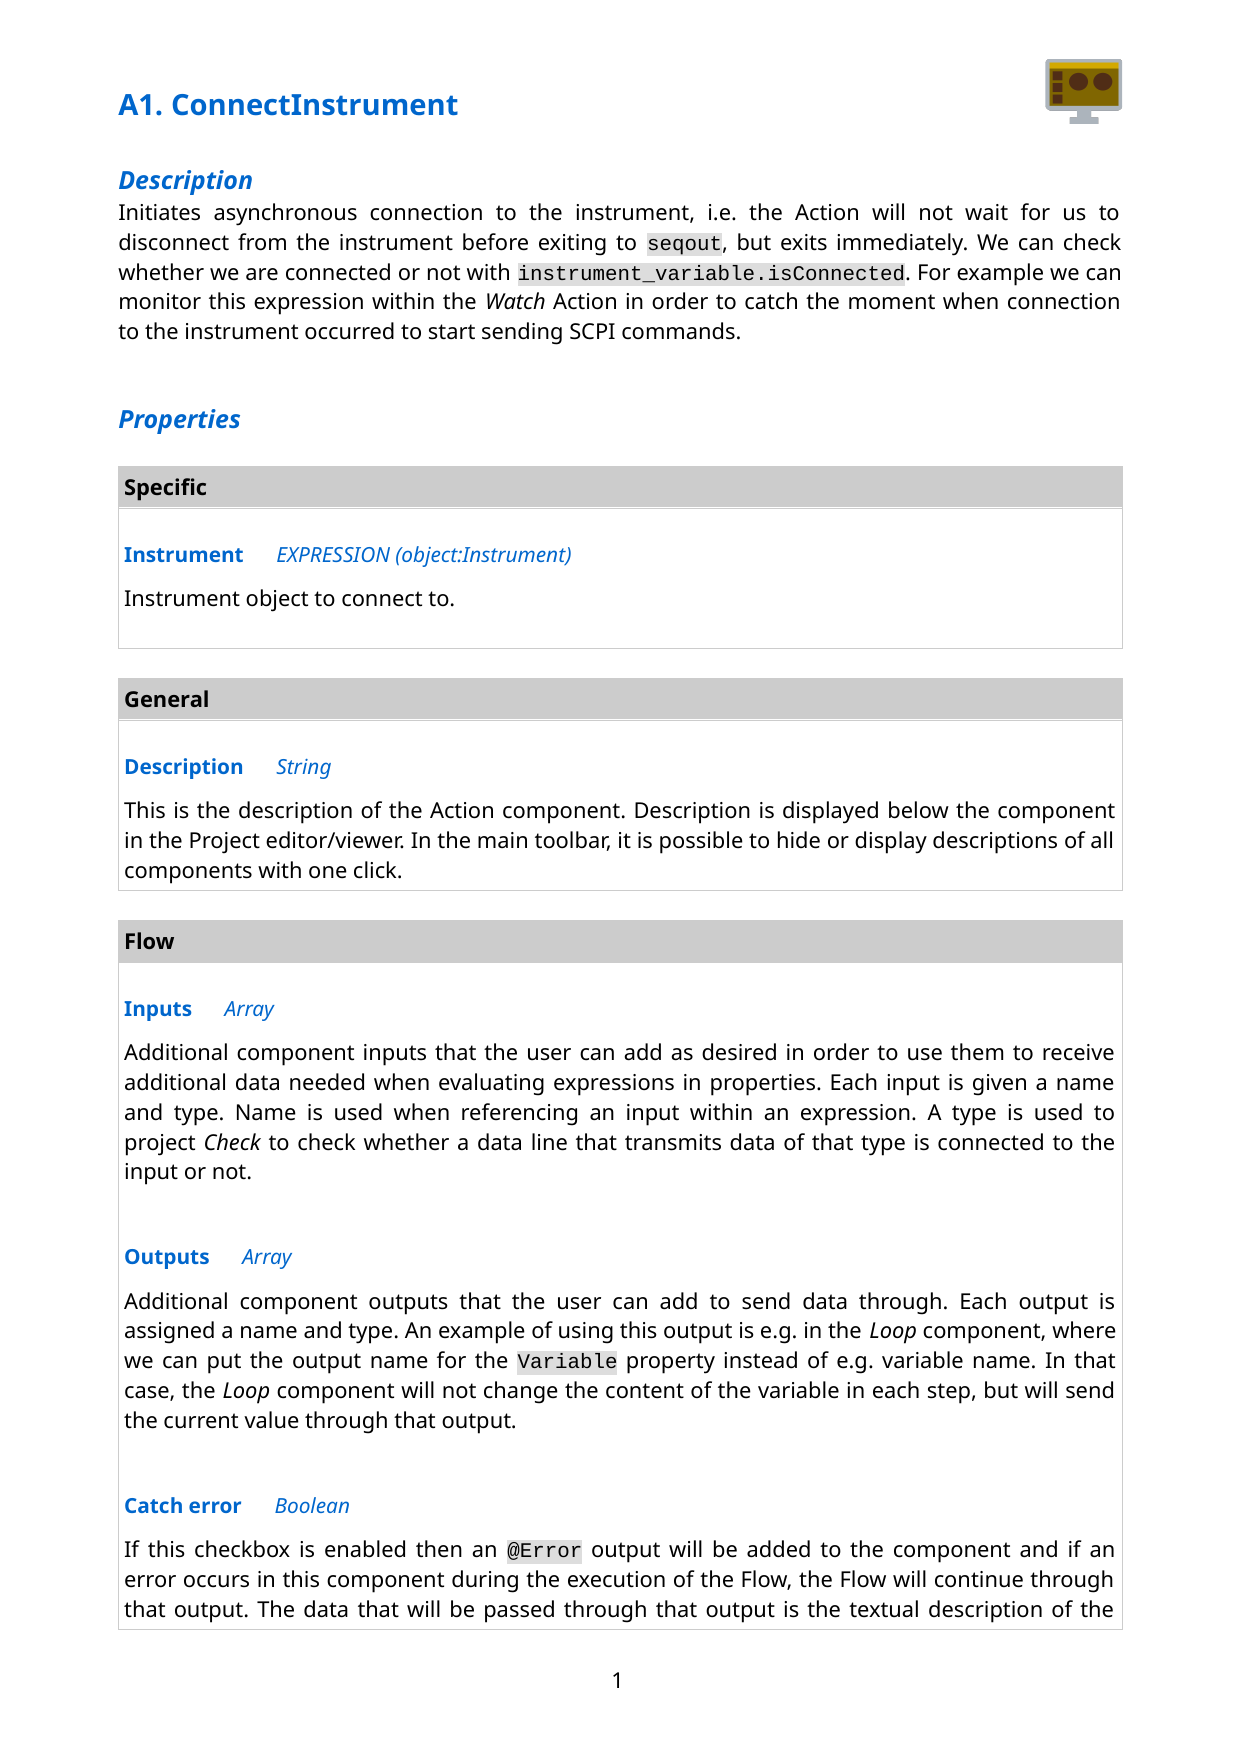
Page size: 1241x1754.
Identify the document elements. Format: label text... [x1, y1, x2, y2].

table_header Specific [119, 467, 1122, 507]
text Initiates asynchronous connection to the instrument, i.e. the Action will not wait for us to disconnect from the instrument before exiting to seqout, but exits immediately. We can check whether we are connected or not with instrument_variable.isConnected. For example we can monitor this expression within the Watch Action in order to catch the moment when connection to the instrument occurred to start sending SCPI commands. [118, 197, 1122, 346]
table_cell Description String This is the description of the Action component. Description is displayed below the component in the Project editor/viewer. In the main toolbar, it is possible to hide or display descriptions of all components with one click. [119, 721, 1122, 890]
table_cell Inputs Array Additional component inputs that the user can add as desired in order to use them to receive additional data needed when evaluating expressions in properties. Each input is given a name and type. Name is used when referencing an input within an expression. A type is used to project Check to check whether a data line that transmits data of that type is connected to the input or not. Outputs Array Additional component outputs that the user can add to send data through. Each output is assigned a name and type. An example of using this output is e.g. in the Loop component, where we can put the output name for the Variable property instead of e.g. variable name. In that case, the Loop component will not change the content of the variable in each step, but will send the current value through that output. Catch error Boolean If this checkbox is enabled then an @Error output will be added to the component and if an error occurs in this component during the execution of the Flow, the Flow will continue through that output. The data that will be passed through that output is the textual description of the [119, 963, 1122, 1629]
subtitle ConnectInstrument [118, 84, 1045, 124]
picture [1045, 59, 1123, 124]
table_cell Instrument EXPRESSION (object:Instrument) Instrument object to connect to. [119, 509, 1122, 648]
subtitle Description [118, 163, 1122, 197]
table_header General [119, 679, 1122, 719]
table_header Flow [119, 921, 1122, 962]
subtitle Properties [118, 402, 1122, 436]
